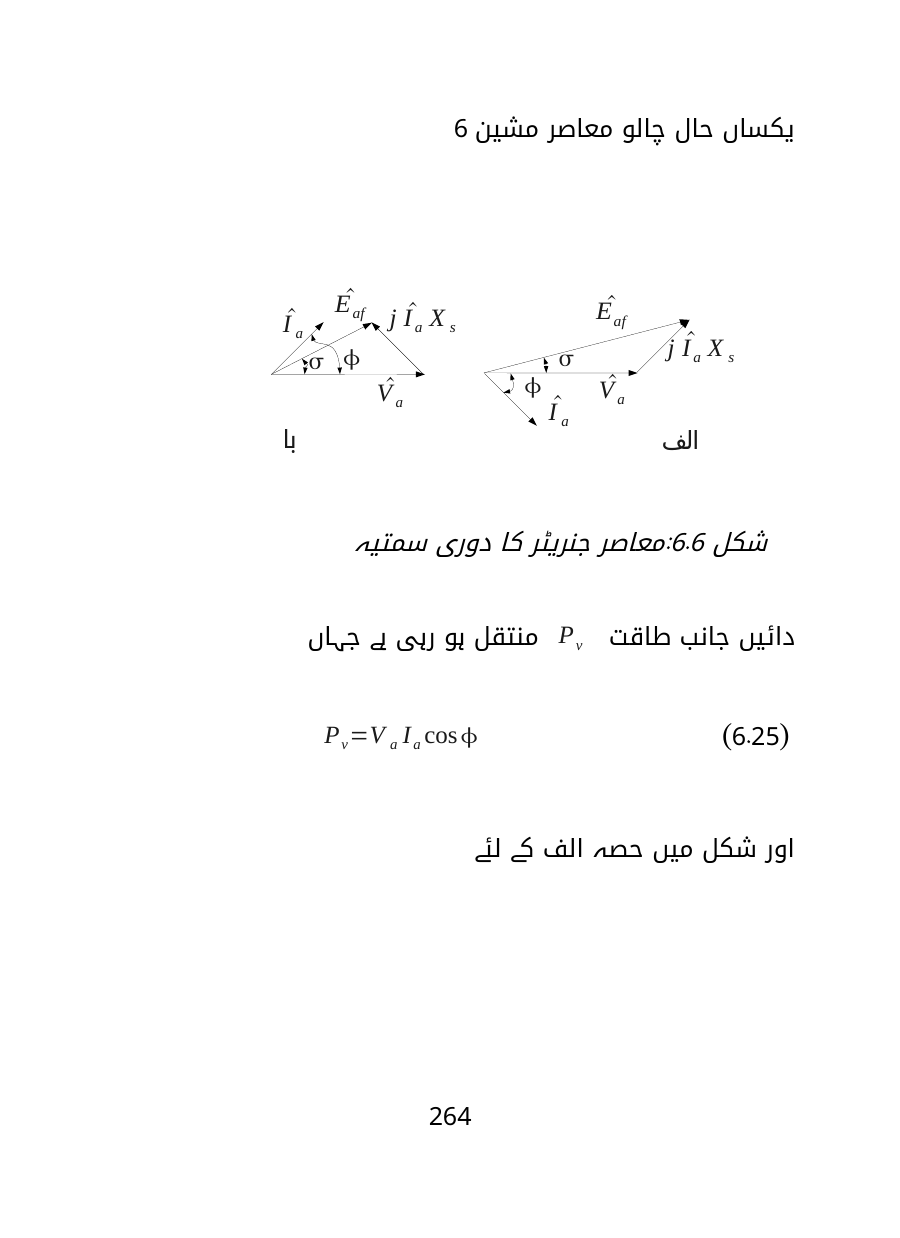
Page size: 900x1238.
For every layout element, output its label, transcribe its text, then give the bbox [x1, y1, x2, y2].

text اور شکل میں حصہ الف کے لئے [105, 826, 795, 873]
text دائیں جانب طاقت منتقل ہو رہی ہے جہاں [105, 614, 795, 661]
text شکل 6.6:معاصر جنریٹر کا دوری سمتیہ [133, 195, 767, 567]
table_header (6.25) [688, 708, 795, 779]
table_header [105, 708, 688, 779]
